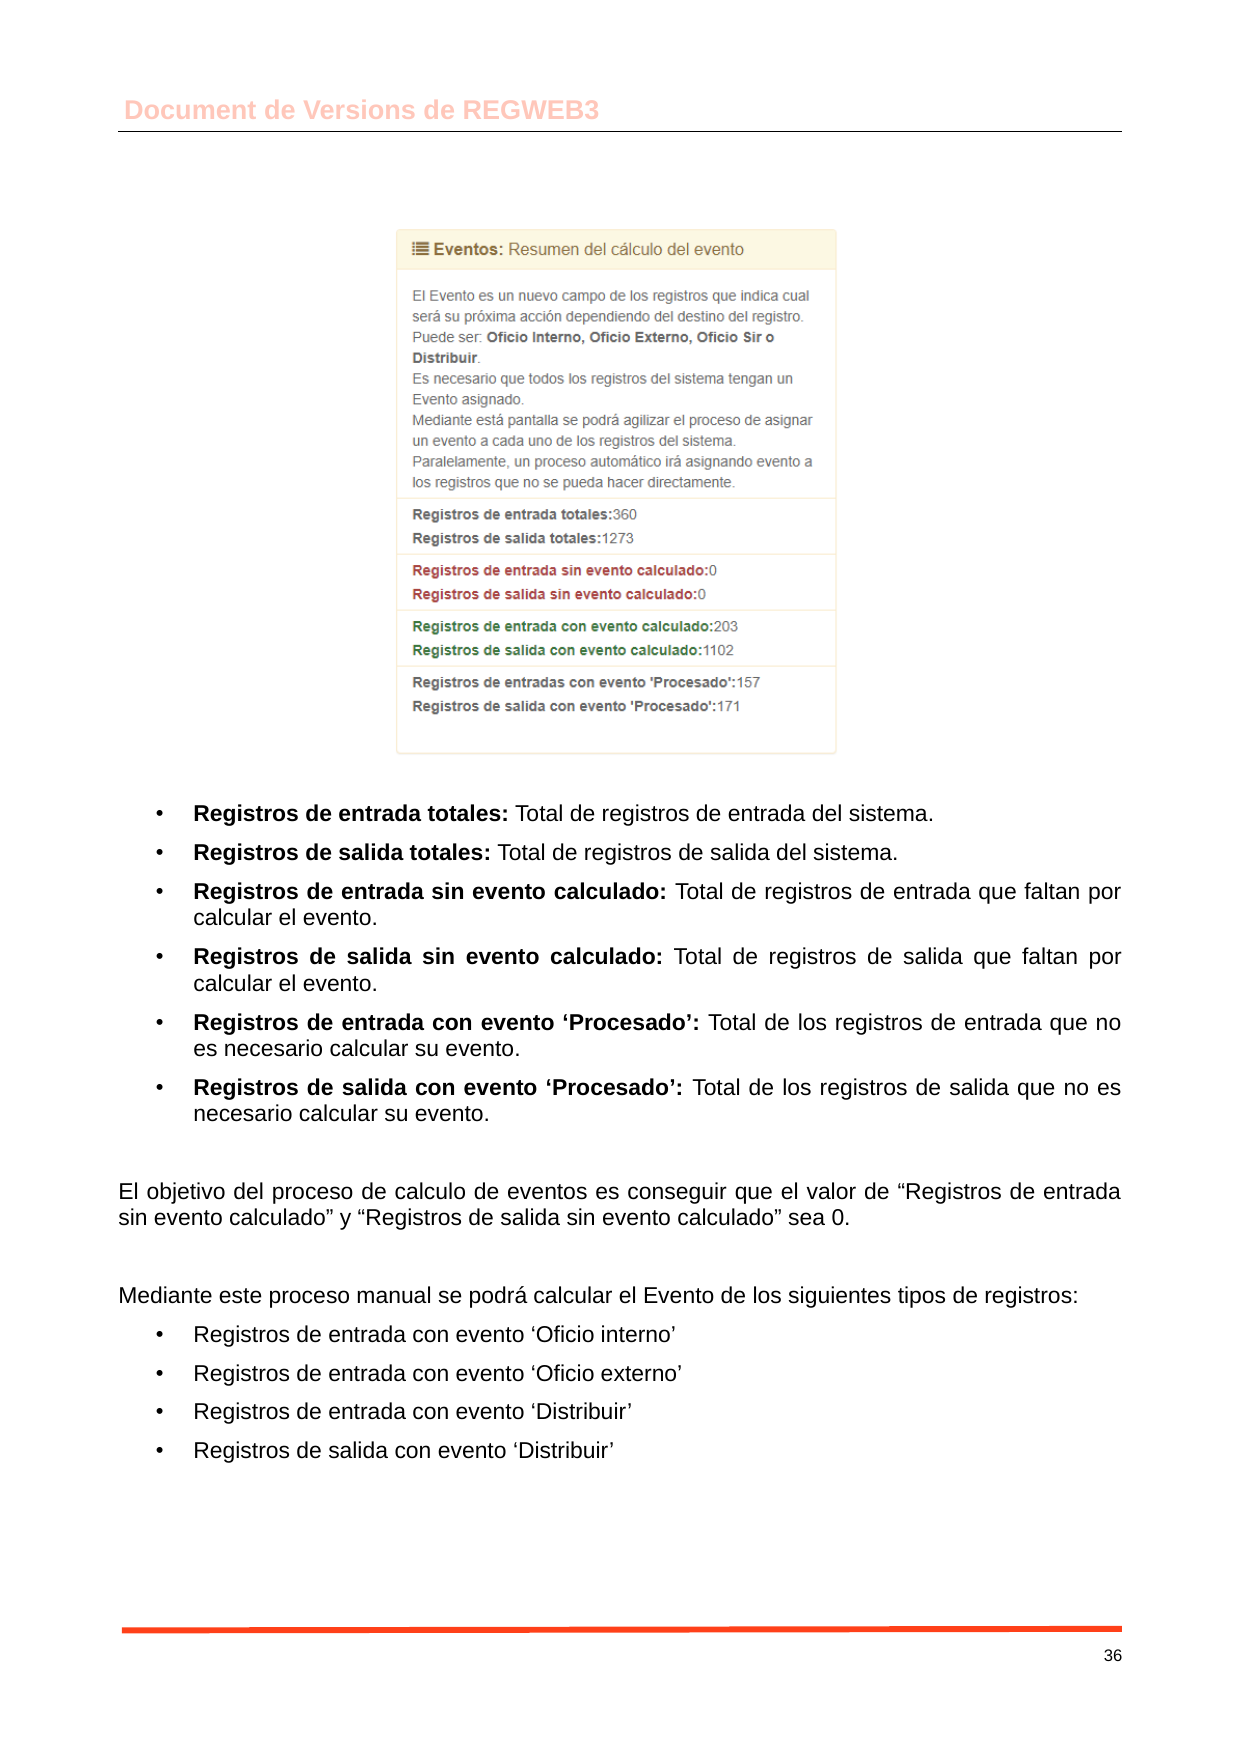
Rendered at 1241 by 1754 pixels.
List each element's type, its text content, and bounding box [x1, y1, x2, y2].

text Mediante este proceso manual se podrá calcular el Evento de los siguientes tipos de registros: [118, 1282, 1122, 1308]
picture [391, 223, 849, 762]
list Registros de entrada con evento ‘Procesado’: Total de los registros de entrada que no es necesario calcular su evento. [156, 1008, 1122, 1061]
list Registros de entrada con evento ‘Oficio interno’ [156, 1321, 1122, 1347]
text El objetivo del proceso de calculo de eventos es conseguir que el valor de “Registros de entrada sin evento calculado” y “Registros de salida sin evento calculado” sea 0. [118, 1178, 1122, 1230]
list Registros de entrada totales: Total de registros de entrada del sistema. [156, 800, 1122, 827]
list Registros de salida sin evento calculado: Total de registros de salida que faltan por calcular el evento. [156, 943, 1122, 996]
list Registros de salida totales: Total de registros de salida del sistema. [156, 839, 1122, 866]
list Registros de entrada con evento ‘Oficio externo’ [156, 1359, 1122, 1386]
list Registros de entrada con evento ‘Distribuir’ [156, 1398, 1122, 1425]
list Registros de entrada sin evento calculado: Total de registros de entrada que faltan por calcular el evento. [156, 878, 1122, 931]
list Registros de salida con evento ‘Distribuir’ [156, 1437, 1122, 1463]
list Registros de salida con evento ‘Procesado’: Total de los registros de salida que no es necesario calcular su evento. [156, 1074, 1122, 1126]
